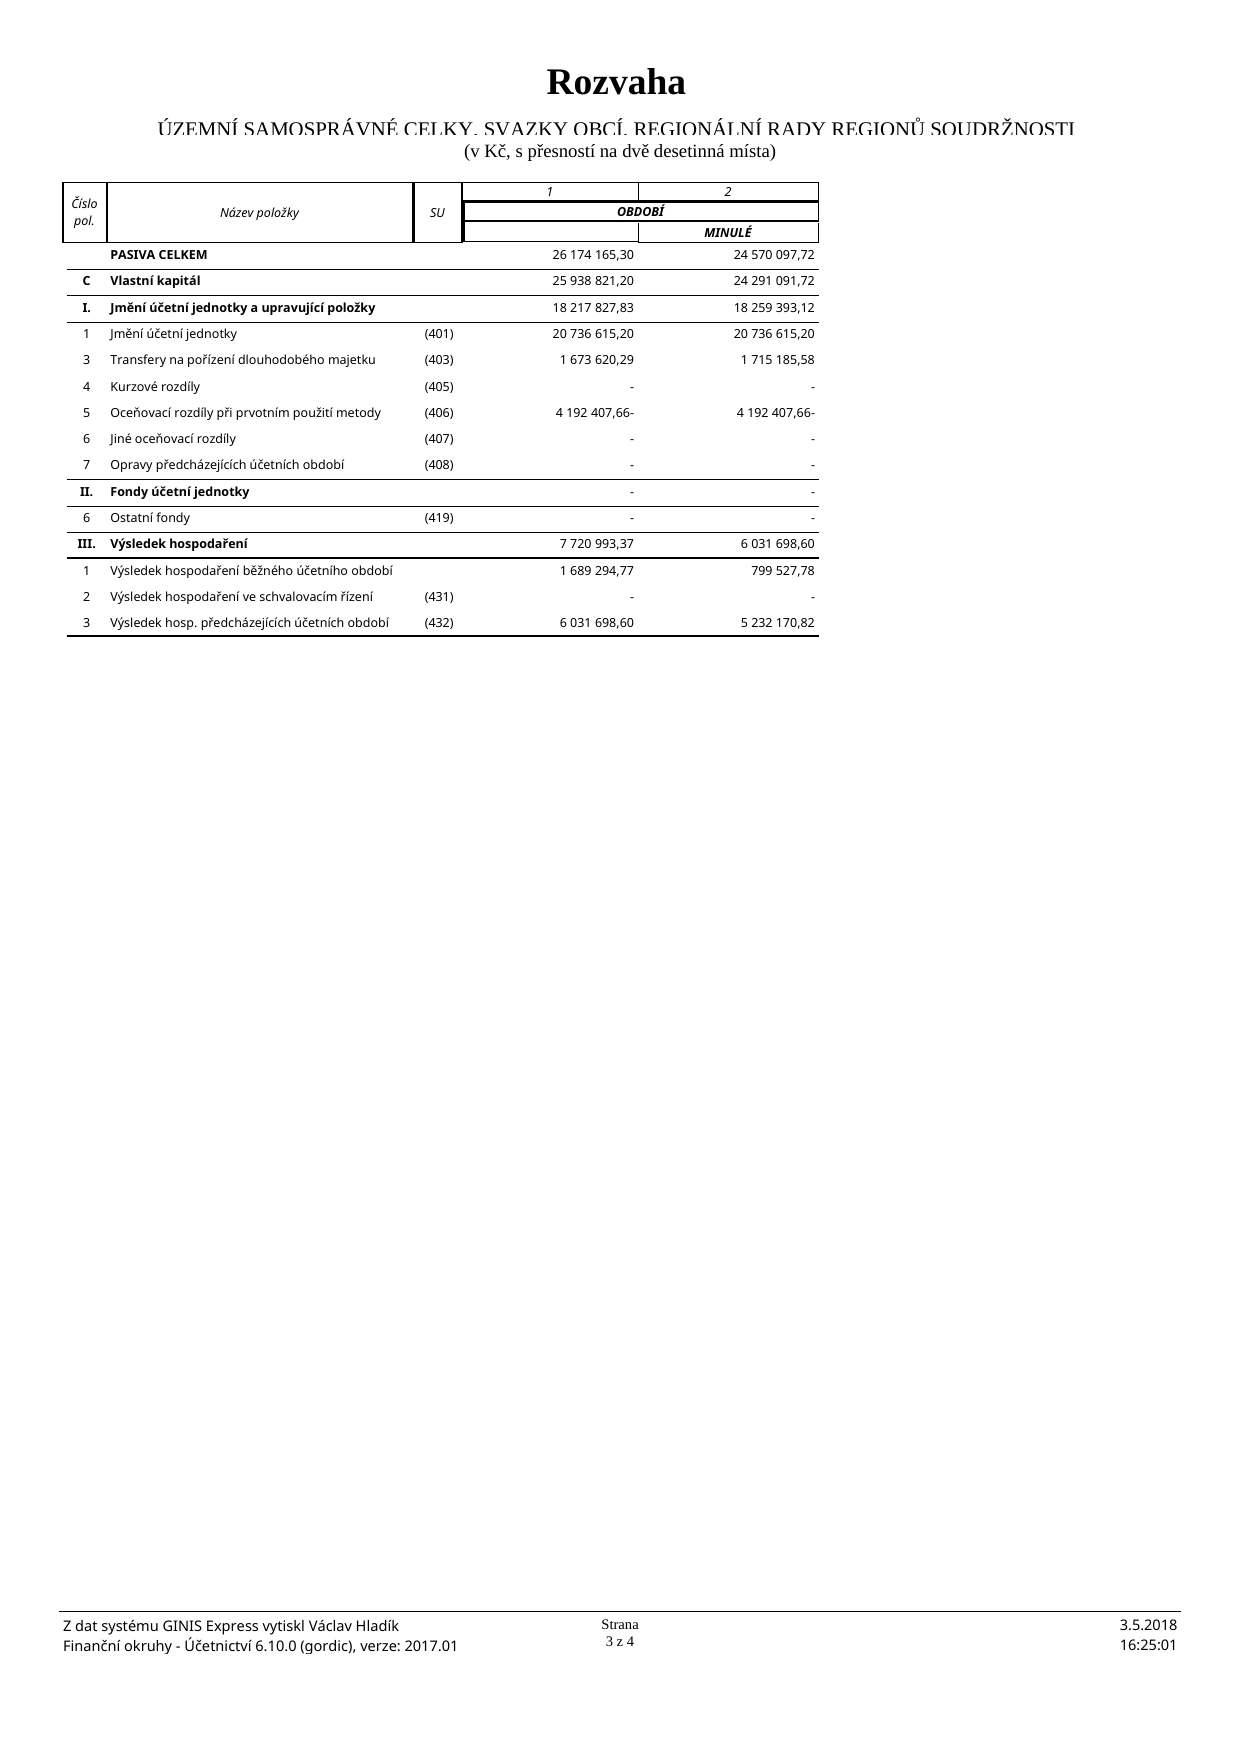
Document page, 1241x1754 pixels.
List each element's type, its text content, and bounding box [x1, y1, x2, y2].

table_cell 24 570 097,72 [641, 246, 816, 263]
table_cell [67, 246, 106, 263]
table_cell [418, 316, 457, 321]
table_cell [62, 483, 67, 500]
table_cell [840, 553, 993, 557]
table_cell 18 259 393,12 [641, 299, 816, 316]
table_cell [1040, 1653, 1151, 1657]
table_cell [463, 448, 475, 456]
table_cell [418, 421, 457, 430]
table_cell [72, 448, 79, 456]
table_cell OBDOBÍ [465, 203, 818, 220]
table_cell [487, 448, 535, 456]
table_cell [1040, 605, 1151, 614]
table_cell [1000, 421, 1040, 430]
table_cell 2 [67, 588, 106, 605]
table_cell 5 232 170,82 [641, 614, 816, 631]
table_cell 5 [67, 404, 106, 421]
table_cell [62, 588, 67, 605]
table_cell [1040, 343, 1151, 351]
table_cell [72, 637, 79, 1611]
table_cell [1151, 273, 1163, 290]
table_cell [554, 421, 633, 430]
table_cell [840, 430, 993, 447]
table_cell [475, 369, 487, 377]
table_cell [109, 316, 134, 321]
table_cell [1169, 246, 1173, 263]
table_cell [822, 264, 840, 268]
table_cell [233, 500, 408, 506]
table_cell [535, 343, 549, 351]
table_cell [1151, 579, 1163, 588]
table_cell [822, 553, 840, 557]
table_cell [1040, 483, 1151, 500]
table_cell [62, 614, 67, 631]
table_cell [1040, 395, 1151, 404]
table_cell [1169, 223, 1173, 242]
table_cell Číslo pol. [64, 183, 106, 242]
table_cell [691, 421, 704, 430]
table_cell [1000, 1653, 1040, 1657]
table_cell [685, 369, 691, 377]
table_cell [72, 395, 79, 404]
table_cell [554, 290, 633, 294]
table_cell III. [67, 535, 106, 553]
table_cell [62, 395, 67, 404]
table_cell [1040, 535, 1151, 553]
table_cell [463, 579, 475, 588]
table_cell [463, 553, 475, 557]
table_cell PASIVA CELKEM [109, 246, 411, 263]
table_cell [109, 526, 134, 532]
table_cell [418, 290, 457, 294]
table_cell [535, 369, 549, 377]
table_cell [109, 637, 134, 1611]
table_cell [705, 395, 816, 404]
table_cell [641, 343, 685, 351]
table_cell [554, 637, 633, 1611]
table_cell [1151, 430, 1163, 447]
table_cell [705, 421, 816, 430]
table_cell [549, 637, 554, 1611]
table_cell [1151, 343, 1163, 351]
table_cell [233, 526, 408, 532]
table_cell Jiné oceňovací rozdíly [109, 430, 411, 447]
table_cell [62, 456, 67, 474]
table_cell [535, 448, 549, 456]
table_cell [691, 605, 704, 614]
table_cell [1169, 404, 1173, 421]
table_cell [62, 579, 67, 588]
table_cell [840, 421, 993, 430]
table_cell [705, 605, 816, 614]
table_cell [475, 448, 487, 456]
table_cell [233, 264, 408, 268]
table_cell [1169, 483, 1173, 500]
table_cell [137, 264, 226, 268]
table_cell [685, 395, 691, 404]
table_cell [62, 299, 67, 316]
table_cell Výsledek hosp. předcházejících účetních období [109, 614, 411, 631]
table_cell [691, 526, 704, 532]
table_cell [554, 579, 633, 588]
table_cell [685, 1616, 691, 1657]
table_cell [62, 273, 67, 290]
table_cell [80, 163, 106, 182]
table_cell [137, 474, 226, 479]
table_cell [641, 474, 685, 479]
table_cell 24 291 091,72 [641, 273, 816, 290]
table_cell [1000, 535, 1040, 553]
table_cell [691, 369, 704, 377]
table_cell (407) [418, 430, 460, 447]
table_cell [549, 163, 554, 182]
table_cell [1151, 325, 1163, 342]
table_cell [109, 163, 134, 182]
table_cell [641, 605, 685, 614]
table_cell II. [67, 483, 106, 500]
table_cell C [67, 273, 106, 290]
table_cell [840, 264, 993, 268]
table_cell [840, 299, 993, 316]
table_cell [1169, 430, 1173, 447]
table_cell [487, 343, 535, 351]
table_cell [1169, 351, 1173, 369]
table_cell [554, 316, 633, 321]
table_cell [554, 343, 633, 351]
table_cell [549, 579, 554, 588]
table_cell [705, 500, 816, 506]
table_cell [1151, 483, 1163, 500]
table_cell [1040, 579, 1151, 588]
table_cell [1000, 588, 1040, 605]
table_cell [1151, 316, 1163, 321]
table_cell [463, 421, 475, 430]
table_cell [418, 631, 457, 635]
table_cell [137, 421, 226, 430]
table_cell Oceňovací rozdíly při prvotním použití metody [109, 404, 411, 421]
table_cell [463, 637, 475, 1611]
table_cell [1040, 631, 1151, 635]
table_cell [822, 474, 840, 479]
table_cell [62, 404, 67, 421]
table_cell [705, 631, 816, 635]
table_cell Transfery na pořízení dlouhodobého majetku [109, 351, 411, 369]
table_cell [418, 579, 457, 588]
table_cell [549, 605, 554, 614]
table_cell [840, 369, 993, 377]
table_cell [62, 421, 67, 430]
table_cell [475, 1653, 487, 1657]
table_cell [1151, 182, 1163, 202]
table_cell [1000, 562, 1040, 579]
table_cell 25 938 821,20 [460, 273, 635, 290]
table_cell [109, 343, 134, 351]
table_cell [62, 351, 67, 369]
table_cell [233, 343, 408, 351]
table_cell 6 031 698,60 [460, 614, 635, 631]
table_cell [691, 343, 704, 351]
table_cell [822, 369, 840, 377]
table_cell [487, 316, 535, 321]
table_cell [1000, 637, 1040, 1611]
table_cell 1 [67, 325, 106, 342]
table_cell [109, 421, 134, 430]
table_cell [1151, 631, 1163, 635]
table_cell [840, 395, 993, 404]
table_cell [72, 605, 79, 614]
table_cell [418, 246, 457, 263]
table_cell [554, 1653, 685, 1657]
table_cell [1040, 421, 1151, 430]
table_cell [1169, 614, 1173, 631]
table_cell [705, 369, 816, 377]
table_cell [80, 343, 106, 351]
table_cell 4 192 407,66- [460, 404, 635, 421]
table_cell [822, 430, 840, 447]
table_cell [137, 500, 226, 506]
table_cell [822, 631, 840, 635]
table_cell [1169, 163, 1173, 182]
table_cell [109, 448, 134, 456]
table_cell [487, 369, 535, 377]
table_cell [1040, 430, 1151, 447]
table_cell [487, 1653, 535, 1657]
table_cell [487, 290, 535, 294]
table_cell [705, 1653, 816, 1657]
table_cell [1000, 631, 1040, 635]
table_cell [685, 579, 691, 588]
table_cell [1151, 395, 1163, 404]
table_cell [233, 474, 408, 479]
table_cell [840, 316, 993, 321]
table_cell [137, 637, 226, 1611]
table_cell [487, 264, 535, 268]
table_cell [72, 579, 79, 588]
table_cell [691, 290, 704, 294]
table_cell [463, 316, 475, 321]
table_cell [418, 273, 457, 290]
table_cell [1000, 316, 1040, 321]
table_cell [418, 299, 457, 316]
table_cell [475, 264, 487, 268]
table_cell [840, 579, 993, 588]
table_cell [137, 553, 226, 557]
table_cell [840, 182, 993, 202]
table_cell [554, 369, 633, 377]
table_cell [1169, 588, 1173, 605]
table_cell (432) [418, 614, 460, 631]
table_cell [1040, 614, 1151, 631]
table_cell [1000, 509, 1040, 526]
table_cell [822, 182, 840, 202]
table_cell 18 217 827,83 [460, 299, 635, 316]
table_cell [109, 264, 134, 268]
table_cell [80, 579, 106, 588]
table_cell [233, 1653, 408, 1657]
table_cell [1000, 553, 1040, 557]
table_cell [554, 163, 633, 182]
table_cell [1040, 448, 1151, 456]
table_cell [1151, 553, 1163, 557]
table_cell - [641, 456, 816, 474]
table_cell [840, 290, 993, 294]
table_cell [62, 378, 67, 395]
table_cell [840, 637, 993, 1611]
table_cell [840, 343, 993, 351]
table_cell [109, 605, 134, 614]
table_cell [691, 448, 704, 456]
table_cell [137, 605, 226, 614]
table_cell [62, 430, 67, 447]
table_cell [685, 343, 691, 351]
table_cell 3 [67, 614, 106, 631]
table_cell 2 [639, 183, 818, 200]
table_cell [1151, 500, 1163, 506]
table_cell Název položky [108, 183, 412, 242]
table_cell [1000, 369, 1040, 377]
table_cell [72, 163, 79, 182]
table_cell [62, 509, 67, 526]
table_cell [463, 1653, 475, 1657]
table_cell [840, 535, 993, 553]
table_cell [705, 526, 816, 532]
table_cell [554, 526, 633, 532]
table_cell [1040, 526, 1151, 532]
table_cell [641, 553, 685, 557]
table_cell [137, 343, 226, 351]
table_cell [487, 553, 535, 557]
table_cell [549, 369, 554, 377]
table_cell [1151, 246, 1163, 263]
table_cell [691, 1616, 704, 1652]
table_cell [487, 163, 535, 182]
table_cell [822, 483, 840, 500]
table_cell [535, 579, 549, 588]
table_cell [418, 474, 457, 479]
table_cell [685, 163, 691, 182]
table_cell [463, 500, 475, 506]
table_cell [80, 395, 106, 404]
table_cell (403) [418, 351, 460, 369]
table_cell Ostatní fondy [109, 509, 411, 526]
table_cell Vlastní kapitál [109, 273, 411, 290]
table_cell [1040, 378, 1151, 395]
table_cell [233, 369, 408, 377]
table_cell [685, 421, 691, 430]
table_cell [1169, 202, 1173, 222]
table_cell [1000, 448, 1040, 456]
table_cell [1040, 369, 1151, 377]
table_cell [233, 605, 408, 614]
table_cell [1040, 202, 1151, 222]
table_cell [822, 562, 840, 579]
table_cell [822, 343, 840, 351]
table_cell [691, 163, 704, 182]
table_cell [463, 369, 475, 377]
table_cell [822, 509, 840, 526]
table_cell [80, 421, 106, 430]
table_cell [233, 579, 408, 588]
table_cell [475, 500, 487, 506]
table_cell [705, 290, 816, 294]
table_cell [418, 483, 457, 500]
table_cell [233, 637, 408, 1611]
table_cell [1040, 456, 1151, 474]
table_cell [685, 637, 691, 1611]
table_cell [535, 637, 549, 1611]
table_cell [641, 579, 685, 588]
table_cell [840, 1653, 993, 1657]
table_cell [840, 202, 993, 222]
table_cell [1000, 351, 1040, 369]
table_cell [535, 526, 549, 532]
table_cell [475, 421, 487, 430]
table_cell [1151, 421, 1163, 430]
table_cell [822, 316, 840, 321]
table_cell [691, 395, 704, 404]
table_cell [62, 637, 67, 1611]
table_cell [1000, 273, 1040, 290]
table_cell [1040, 351, 1151, 369]
table_cell [641, 395, 685, 404]
table_cell [1151, 448, 1163, 456]
table_cell [233, 553, 408, 557]
table_cell [80, 553, 106, 557]
table_cell SU [415, 183, 461, 242]
table_cell [691, 1653, 704, 1657]
table_cell [1000, 299, 1040, 316]
table_cell [1000, 579, 1040, 588]
table_cell [549, 395, 554, 404]
table_cell [109, 579, 134, 588]
table_cell [418, 264, 457, 268]
table_cell [1000, 404, 1040, 421]
table_cell [463, 631, 475, 635]
table_cell [137, 526, 226, 532]
table_cell [1151, 351, 1163, 369]
table_cell [1000, 264, 1040, 268]
table_cell [1151, 1653, 1163, 1657]
table_cell [840, 614, 993, 631]
table_cell 4 192 407,66- [641, 404, 816, 421]
table_cell [62, 325, 67, 342]
table_cell - [641, 588, 816, 605]
table_cell 6 [67, 430, 106, 447]
table_cell [1151, 404, 1163, 421]
table_header [1173, 59, 1181, 137]
table_cell [463, 395, 475, 404]
table_cell [109, 290, 134, 294]
table_cell [1000, 430, 1040, 447]
table_header Rozvaha [59, 59, 1173, 117]
table_cell [705, 343, 816, 351]
table_cell [822, 378, 840, 395]
table_cell [475, 579, 487, 588]
table_cell [62, 562, 67, 579]
table_cell [487, 637, 535, 1611]
table_cell [1000, 483, 1040, 500]
table_cell Jmění účetní jednotky [109, 325, 411, 342]
table_cell [641, 163, 685, 182]
table_cell [1151, 535, 1163, 553]
table_cell [840, 163, 993, 182]
table_cell [822, 605, 840, 614]
table_cell [1151, 614, 1163, 631]
table_cell [554, 395, 633, 404]
table_cell [705, 163, 816, 182]
table_cell [840, 474, 993, 479]
table_cell [641, 631, 685, 635]
table_cell [554, 605, 633, 614]
table_cell [840, 246, 993, 263]
table_cell [641, 421, 685, 430]
table_cell [822, 535, 840, 553]
table_cell [475, 553, 487, 557]
table_cell Kurzové rozdíly [109, 378, 411, 395]
table_cell [535, 1653, 549, 1657]
table_cell [1169, 562, 1173, 579]
table_cell - [460, 378, 635, 395]
table_cell [1000, 1616, 1040, 1652]
table_cell [137, 1653, 226, 1657]
table_cell 1 [463, 183, 638, 200]
table_cell [62, 448, 67, 456]
table_cell [1169, 273, 1173, 290]
table_cell [418, 343, 457, 351]
table_cell I. [67, 299, 106, 316]
table_cell [137, 448, 226, 456]
table_cell 1 673 620,29 [460, 351, 635, 369]
table_cell [549, 448, 554, 456]
table_cell [691, 316, 704, 321]
table_cell [137, 316, 226, 321]
table_cell [1151, 264, 1163, 268]
table_cell [1151, 299, 1163, 316]
table_cell [822, 526, 840, 532]
table_cell [72, 526, 79, 532]
table_cell (431) [418, 588, 460, 605]
table_cell [137, 395, 226, 404]
table_cell (408) [418, 456, 460, 474]
table_cell [1169, 325, 1173, 342]
table_cell [418, 526, 457, 532]
table_cell [72, 343, 79, 351]
table_cell [109, 369, 134, 377]
table_cell [705, 1616, 816, 1652]
table_cell [822, 223, 840, 242]
table_cell [463, 605, 475, 614]
table_cell [109, 474, 134, 479]
table_cell [554, 264, 633, 268]
table_cell [72, 500, 79, 506]
table_cell [691, 500, 704, 506]
table_cell [1040, 509, 1151, 526]
table_cell [80, 1653, 106, 1657]
table_cell Strana 3 z 4 [554, 1616, 685, 1653]
table_cell [72, 421, 79, 430]
table_cell [475, 526, 487, 532]
table_cell [822, 351, 840, 369]
table_cell [109, 553, 134, 557]
table_cell [840, 378, 993, 395]
table_cell [418, 500, 457, 506]
table_cell [233, 395, 408, 404]
table_cell [62, 343, 67, 351]
table_cell [1000, 526, 1040, 532]
table_cell [549, 421, 554, 430]
table_cell [822, 1616, 840, 1652]
table_cell 6 [67, 509, 106, 526]
table_cell [535, 264, 549, 268]
table_cell [80, 637, 106, 1611]
table_cell [233, 448, 408, 456]
table_cell Z dat systému GINIS Express vytiskl Václav Hladík Finanční okruhy - Účetnictví 6.10.0 (gordic), verze: 2017.01 [59, 1616, 535, 1653]
table_cell [418, 535, 457, 553]
table_cell [418, 395, 457, 404]
table_cell [487, 579, 535, 588]
table_cell [822, 246, 840, 263]
table_cell [840, 273, 993, 290]
table_cell [463, 526, 475, 532]
table_cell Opravy předcházejících účetních období [109, 456, 411, 474]
table_cell [137, 163, 226, 182]
table_cell [822, 273, 840, 290]
table_cell [535, 316, 549, 321]
table_cell [840, 526, 993, 532]
table_cell [822, 290, 840, 294]
table_cell [641, 290, 685, 294]
table_cell [535, 553, 549, 557]
table_cell 20 736 615,20 [641, 325, 816, 342]
table_cell [1000, 202, 1040, 222]
table_cell 799 527,78 [641, 562, 816, 579]
table_cell [705, 637, 816, 1611]
table_cell Výsledek hospodaření ve schvalovacím řízení [109, 588, 411, 605]
table_cell [233, 163, 408, 182]
table_cell [705, 316, 816, 321]
table_cell [641, 448, 685, 456]
table_cell [233, 316, 408, 321]
table_cell [109, 500, 134, 506]
table_cell [1151, 509, 1163, 526]
table_cell [1040, 500, 1151, 506]
table_cell Výsledek hospodaření [109, 535, 411, 553]
table_cell [137, 290, 226, 294]
table_cell - [460, 456, 635, 474]
table_cell [822, 299, 840, 316]
table_cell [535, 605, 549, 614]
table_cell [418, 1653, 457, 1657]
table_cell [1040, 562, 1151, 579]
table_cell [1151, 202, 1163, 222]
table_cell [1000, 605, 1040, 614]
table_cell (405) [418, 378, 460, 395]
table_cell [1151, 163, 1163, 182]
table_cell [822, 448, 840, 456]
table_cell [80, 631, 106, 635]
table_cell [840, 631, 993, 635]
table_cell - [641, 483, 816, 500]
table_cell [822, 588, 840, 605]
table_cell [822, 163, 840, 182]
table_cell [1151, 223, 1163, 242]
table_cell [1169, 535, 1173, 553]
table_cell - [641, 378, 816, 395]
table_cell [685, 448, 691, 456]
table_cell [1151, 637, 1163, 1611]
table_cell [1151, 588, 1163, 605]
table_cell [487, 631, 535, 635]
table_cell [840, 483, 993, 500]
table_cell [840, 404, 993, 421]
table_cell [487, 395, 535, 404]
table_cell [1169, 182, 1173, 202]
table_cell [80, 369, 106, 377]
table_cell [1040, 299, 1151, 316]
table_cell [705, 474, 816, 479]
table_cell [822, 614, 840, 631]
table_cell [109, 395, 134, 404]
table_cell [475, 605, 487, 614]
table_cell Jmění účetní jednotky a upravující položky [109, 299, 411, 316]
table_cell [535, 631, 549, 635]
table_cell [554, 500, 633, 506]
table_cell [1000, 223, 1040, 242]
table_cell [1000, 182, 1040, 202]
table_cell [840, 605, 993, 614]
table_cell [1040, 637, 1151, 1611]
table_cell 20 736 615,20 [460, 325, 635, 342]
table_cell [691, 264, 704, 268]
table_cell [549, 1616, 554, 1657]
table_cell [418, 448, 457, 456]
table_cell - [460, 483, 635, 500]
table_cell [1169, 378, 1173, 395]
table_cell [80, 605, 106, 614]
table_cell [72, 369, 79, 377]
table_cell [418, 637, 457, 1611]
table_cell 1 [67, 562, 106, 579]
table_cell 3.5.2018 16:25:01 [1040, 1615, 1181, 1652]
table_cell [822, 1653, 840, 1657]
table_cell [554, 631, 633, 635]
table_cell [233, 290, 408, 294]
table_cell [1169, 299, 1173, 316]
table_cell [840, 509, 993, 526]
table_cell [463, 343, 475, 351]
table_cell [1040, 290, 1151, 294]
table_cell [535, 163, 549, 182]
table_cell [840, 448, 993, 456]
table_cell [535, 421, 549, 430]
table_cell [109, 631, 134, 635]
table_cell [1000, 343, 1040, 351]
table_cell Fondy účetní jednotky [109, 483, 411, 500]
table_cell [80, 526, 106, 532]
table_cell [1040, 325, 1151, 342]
table_cell [554, 448, 633, 456]
table_cell [1151, 526, 1163, 532]
table_cell [1040, 273, 1151, 290]
table_cell [475, 637, 487, 1611]
table_cell [487, 526, 535, 532]
table_cell [1169, 456, 1173, 474]
table_cell - [460, 430, 635, 447]
table_cell [475, 290, 487, 294]
table_cell [487, 500, 535, 506]
table_cell (401) [418, 325, 460, 342]
table_cell [418, 163, 457, 182]
table_cell Výsledek hospodaření běžného účetního období [109, 562, 411, 579]
table_cell [535, 290, 549, 294]
table_cell (419) [418, 509, 460, 526]
table_cell [1040, 588, 1151, 605]
table_cell MINULÉ [639, 223, 818, 242]
table_cell [1040, 246, 1151, 263]
table_cell - [641, 430, 816, 447]
table_cell [705, 448, 816, 456]
table_cell [1000, 290, 1040, 294]
table_cell [1040, 182, 1151, 202]
table_cell [691, 553, 704, 557]
table_cell [641, 264, 685, 268]
table_cell [233, 631, 408, 635]
table_cell [1169, 637, 1173, 1611]
table_cell [705, 579, 816, 588]
table_cell 4 [67, 378, 106, 395]
table_cell [475, 163, 487, 182]
table_cell [840, 588, 993, 605]
table_cell [641, 526, 685, 532]
table_cell [822, 202, 840, 222]
table_cell [465, 223, 638, 241]
table_cell [1000, 325, 1040, 342]
table_cell [1000, 246, 1040, 263]
table_cell [1040, 163, 1151, 182]
table_cell [62, 535, 67, 553]
table_cell [641, 500, 685, 506]
table_cell [641, 369, 685, 377]
table_cell [1000, 456, 1040, 474]
table_cell [1040, 474, 1151, 479]
table_cell [641, 637, 685, 1611]
table_cell [840, 351, 993, 369]
table_cell 1 715 185,58 [641, 351, 816, 369]
table_cell - [641, 509, 816, 526]
table_cell [1040, 553, 1151, 557]
table_cell [554, 553, 633, 557]
table_cell [1000, 163, 1040, 182]
table_cell [487, 474, 535, 479]
table_cell [822, 637, 840, 1611]
table_cell [1151, 605, 1163, 614]
table_cell [463, 290, 475, 294]
table_cell [137, 369, 226, 377]
table_cell [691, 637, 704, 1611]
table_cell [822, 579, 840, 588]
table_cell [137, 631, 226, 635]
table_cell [487, 421, 535, 430]
table_cell [475, 395, 487, 404]
table_cell [822, 404, 840, 421]
table_cell [463, 264, 475, 268]
table_cell [80, 448, 106, 456]
table_cell [822, 421, 840, 430]
table_cell [705, 553, 816, 557]
table_cell [62, 163, 67, 182]
table_cell [463, 163, 475, 182]
table_cell [822, 325, 840, 342]
table_cell - [460, 588, 635, 605]
table_cell [691, 631, 704, 635]
table_cell [1040, 223, 1151, 242]
table_cell [641, 316, 685, 321]
table_cell [554, 474, 633, 479]
table_cell [80, 290, 106, 294]
table_cell [475, 316, 487, 321]
table_cell [1151, 290, 1163, 294]
table_cell [1040, 404, 1151, 421]
table_cell 7 720 993,37 [460, 535, 635, 553]
table_cell [62, 246, 67, 263]
table_cell [418, 369, 457, 377]
table_cell [1169, 509, 1173, 526]
table_cell [487, 605, 535, 614]
table_cell [229, 637, 233, 1611]
table_cell [822, 395, 840, 404]
table_cell [1151, 456, 1163, 474]
table_cell 1 689 294,77 [460, 562, 635, 579]
table_cell [840, 1616, 993, 1652]
table_cell [535, 395, 549, 404]
table_cell [418, 605, 457, 614]
table_cell [535, 474, 549, 479]
table_cell - [460, 509, 635, 526]
table_cell [475, 343, 487, 351]
table_cell [80, 474, 106, 479]
table_cell [685, 605, 691, 614]
table_cell [822, 456, 840, 474]
table_cell [691, 579, 704, 588]
table_cell 6 031 698,60 [641, 535, 816, 553]
table_cell [418, 553, 457, 557]
table_cell [1000, 474, 1040, 479]
table_cell [1151, 562, 1163, 579]
table_cell [1000, 500, 1040, 506]
table_cell [1000, 614, 1040, 631]
table_cell (406) [418, 404, 460, 421]
table_cell [822, 500, 840, 506]
table_cell [1151, 474, 1163, 479]
table_cell [840, 325, 993, 342]
table_cell [229, 163, 233, 182]
table_cell [62, 605, 67, 614]
table_cell [535, 500, 549, 506]
table_cell 7 [67, 456, 106, 474]
table_cell [80, 264, 106, 268]
table_cell [109, 1653, 134, 1657]
table_cell [1151, 369, 1163, 377]
table_cell 26 174 165,30 [460, 246, 635, 263]
table_cell [691, 474, 704, 479]
table_cell [62, 369, 67, 377]
table_cell [418, 562, 457, 579]
table_cell [549, 343, 554, 351]
table_cell [475, 474, 487, 479]
table_cell [1000, 378, 1040, 395]
table_cell [1000, 395, 1040, 404]
table_cell [80, 316, 106, 321]
table_cell [475, 631, 487, 635]
table_cell [463, 474, 475, 479]
table_cell [1040, 264, 1151, 268]
table_cell [137, 579, 226, 588]
table_cell (v Kč, s přesností na dvě desetinná místa) [59, 140, 1181, 163]
table_cell [535, 1616, 549, 1652]
table_cell [233, 421, 408, 430]
table_cell [840, 500, 993, 506]
table_cell [840, 223, 993, 242]
table_cell [705, 264, 816, 268]
table_cell [840, 456, 993, 474]
table_cell 3 [67, 351, 106, 369]
table_cell [840, 562, 993, 579]
table_cell [1151, 378, 1163, 395]
table_cell [1040, 316, 1151, 321]
table_cell [80, 500, 106, 506]
table_cell ÚZEMNÍ SAMOSPRÁVNÉ CELKY, SVAZKY OBCÍ, REGIONÁLNÍ RADY REGIONŮ SOUDRŽNOSTI [59, 117, 1173, 134]
